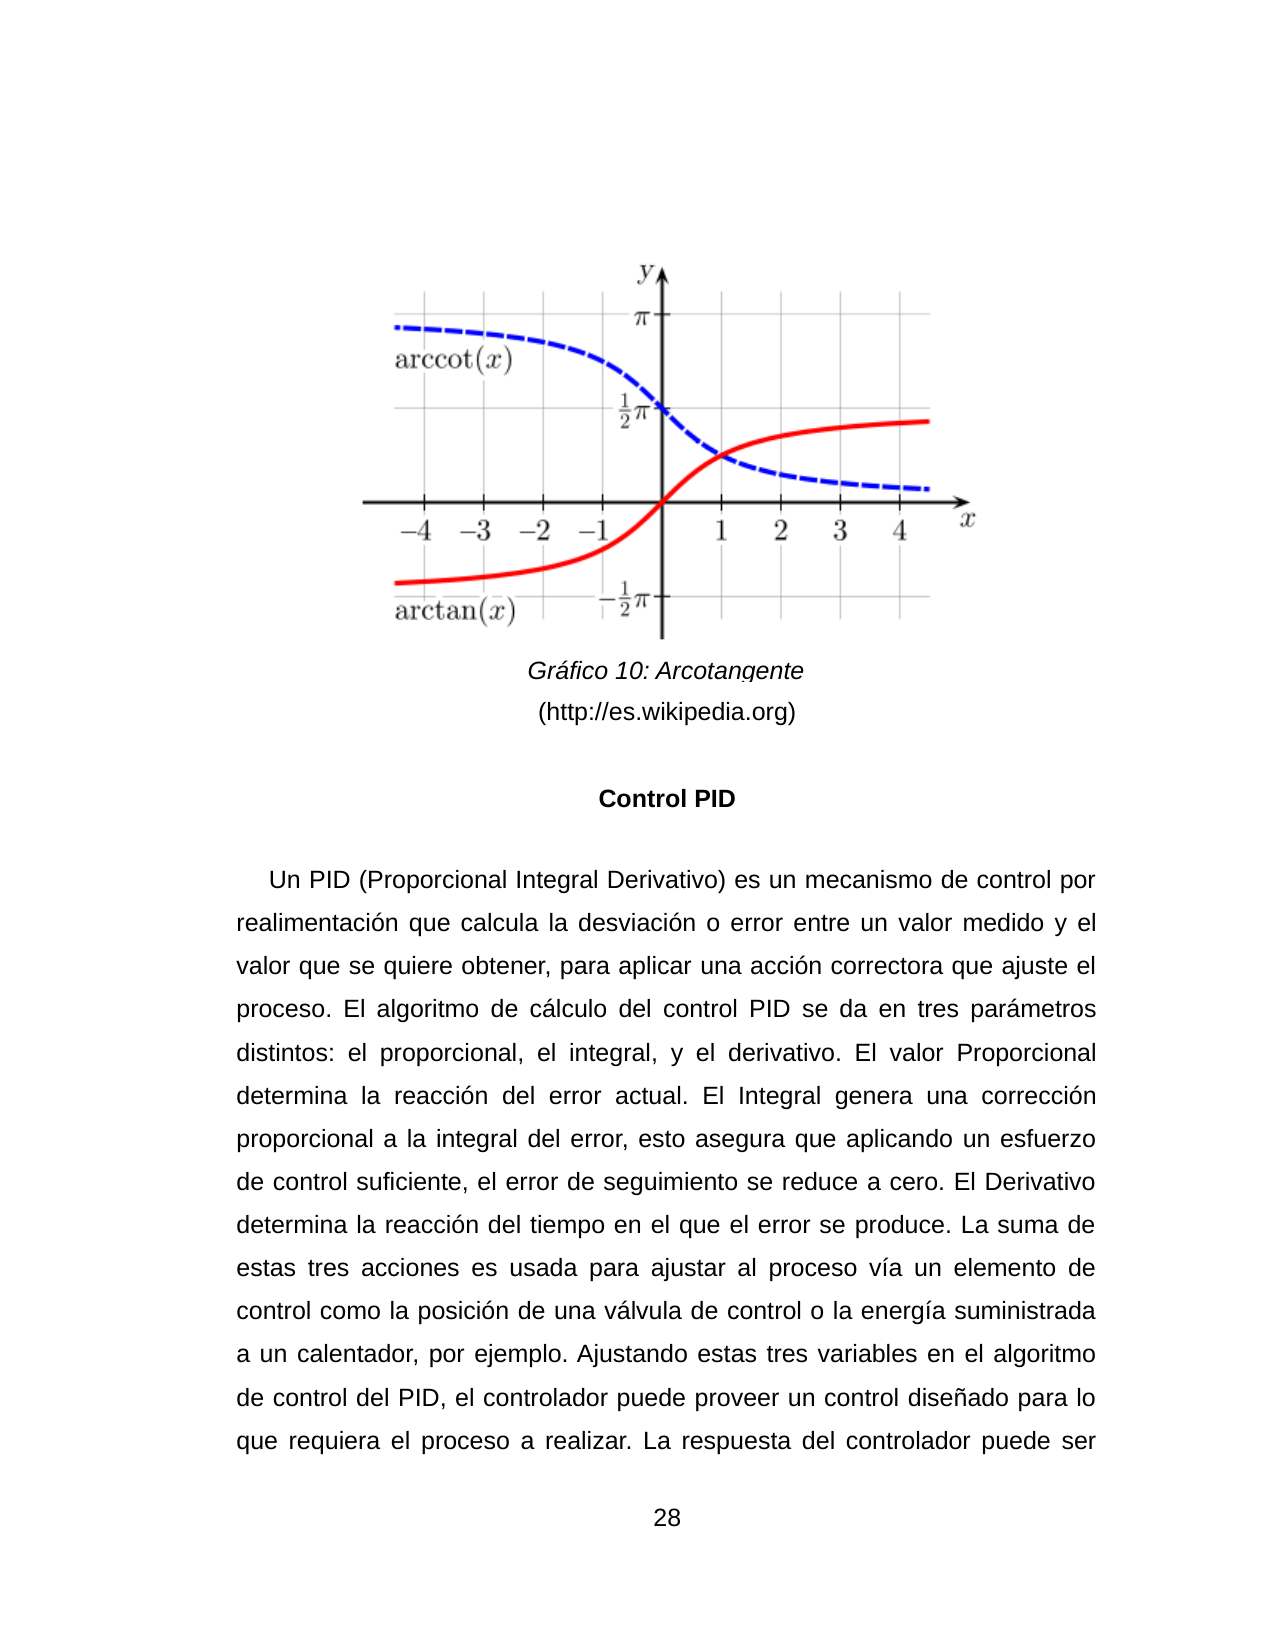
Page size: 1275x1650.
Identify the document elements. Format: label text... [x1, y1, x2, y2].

text Gráfico 10: Arcotangente [341, 656, 993, 681]
subtitle Control PID [236, 783, 1098, 812]
text (http://es.wikipedia.org) [236, 235, 1098, 769]
picture [357, 258, 981, 647]
text Un PID (Proporcional Integral Derivativo) es un mecanismo de control por realimentación que calcula la desviación o error entre un valor medido y el valor que se quiere obtener, para aplicar una acción correctora que ajuste el proceso. El algoritmo de cálculo del control PID se da en tres parámetros distintos: el proporcional, el integral, y el derivativo. El valor Proporcional determina la reacción del error actual. El Integral genera una corrección proporcional a la integral del error, esto asegura que aplicando un esfuerzo de control suficiente, el error de seguimiento se reduce a cero. El Derivativo determina la reacción del tiempo en el que el error se produce. La suma de estas tres acciones es usada para ajustar al proceso vía un elemento de control como la posición de una válvula de control o la energía suministrada a un calentador, por ejemplo. Ajustando estas tres variables en el algoritmo de control del PID, el controlador puede proveer un control diseñado para lo que requiera el proceso a realizar. La respuesta del controlador puede ser [236, 865, 1098, 1454]
